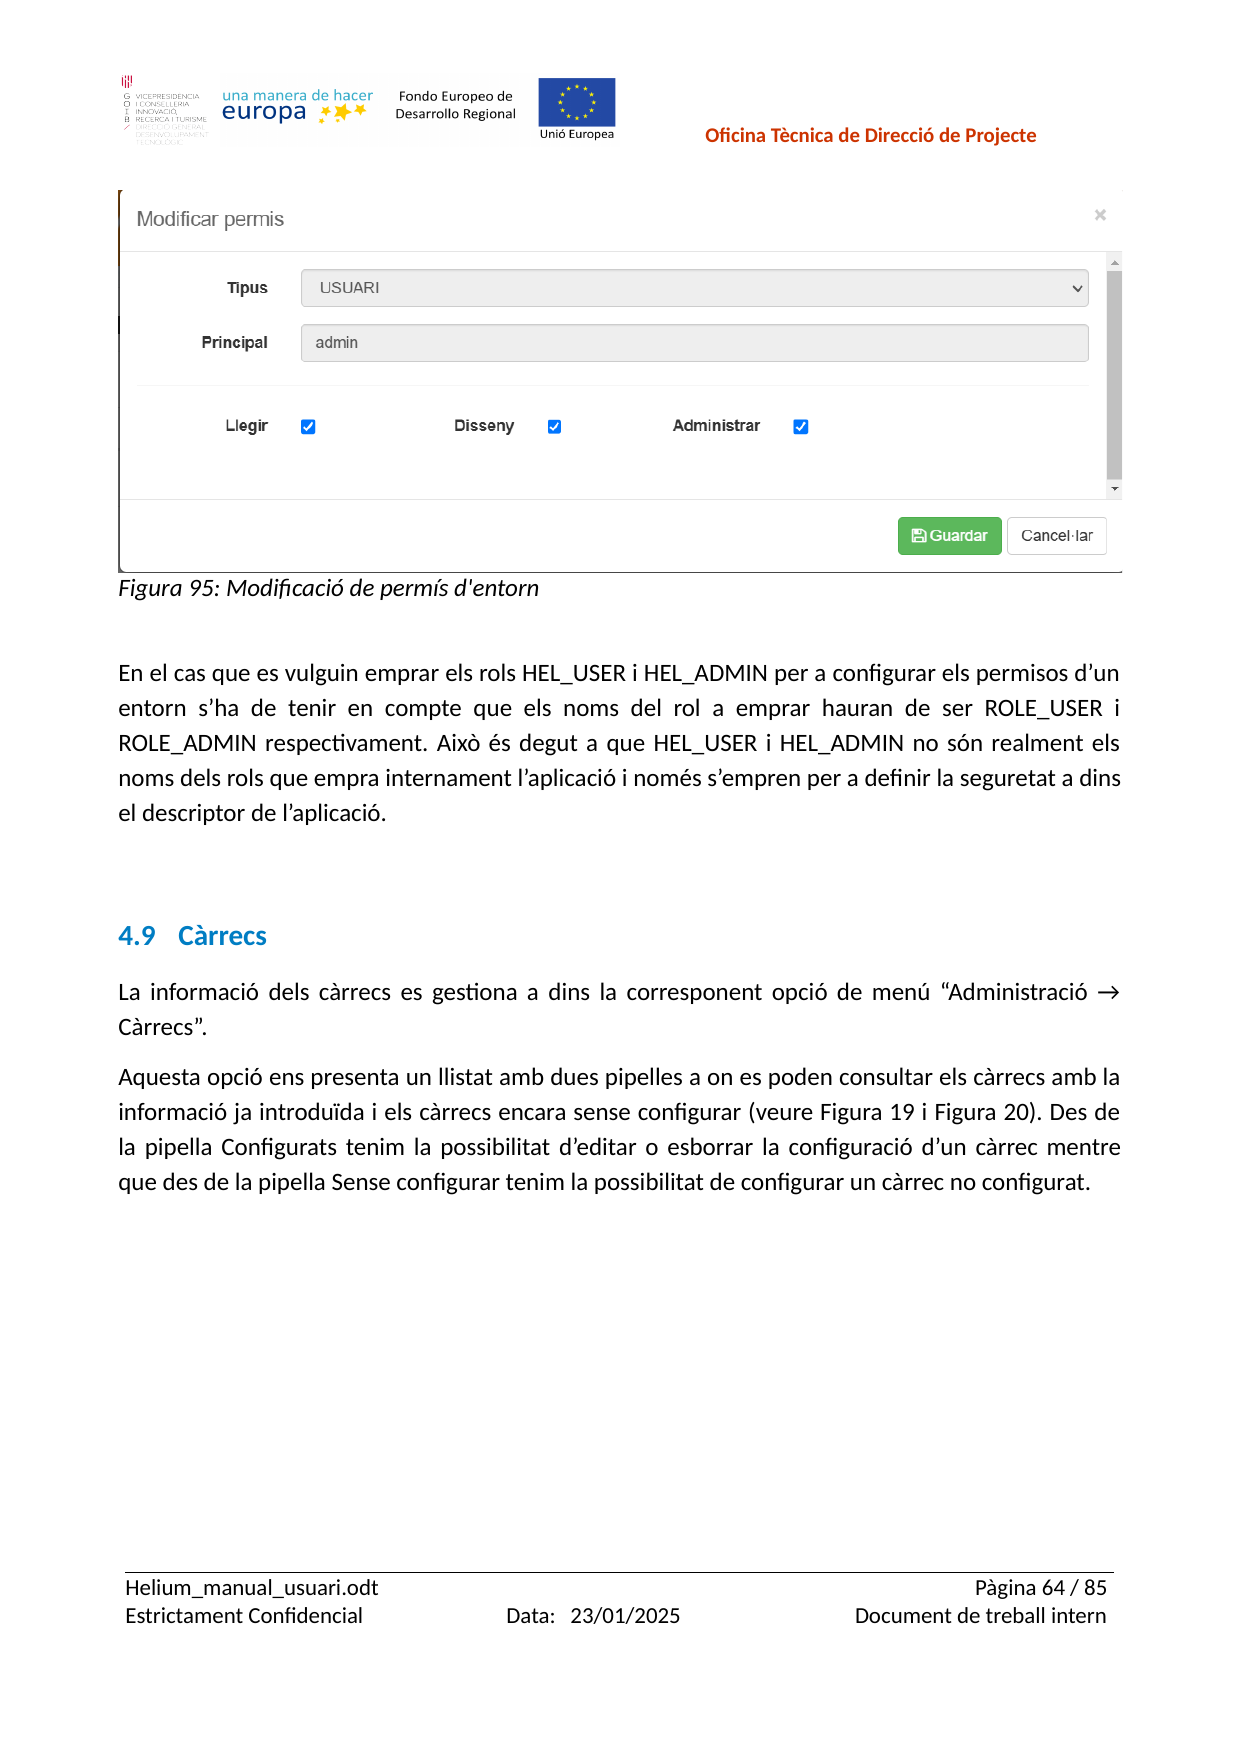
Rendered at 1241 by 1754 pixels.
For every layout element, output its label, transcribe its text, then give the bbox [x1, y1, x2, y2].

picture [118, 190, 1123, 573]
picture [118, 73, 213, 147]
picture [219, 73, 621, 147]
text Aquesta opció ens presenta un llistat amb dues pipelles a on es poden consultar els càrrecs amb la informació ja introduïda i els càrrecs encara sense configurar (veure Figura 19 i Figura 20). Des de la pipella Configurats tenim la possibilitat d’editar o esborrar la configuració d’un càrrec mentre que des de la pipella Sense configurar tenim la possibilitat de configurar un càrrec no configurat. [118, 1061, 1122, 1196]
text Figura 95: Modificació de permís d'entorn [118, 573, 1122, 603]
text En el cas que es vulguin emprar els rols HEL_USER i HEL_ADMIN per a configurar els permisos d’un entorn s’ha de tenir en compte que els noms del rol a emprar hauran de ser ROLE_USER i ROLE_ADMIN respectivament. Això és degut a que HEL_USER i HEL_ADMIN no són realment els noms dels rols que empra internament l’aplicació i només s’empren per a definir la seguretat a dins el descriptor de l’aplicació. [118, 657, 1122, 827]
text La informació dels càrrecs es gestiona a dins la corresponent opció de menú “Administració → Càrrecs”. [118, 976, 1122, 1042]
subtitle Càrrecs [118, 917, 1122, 952]
